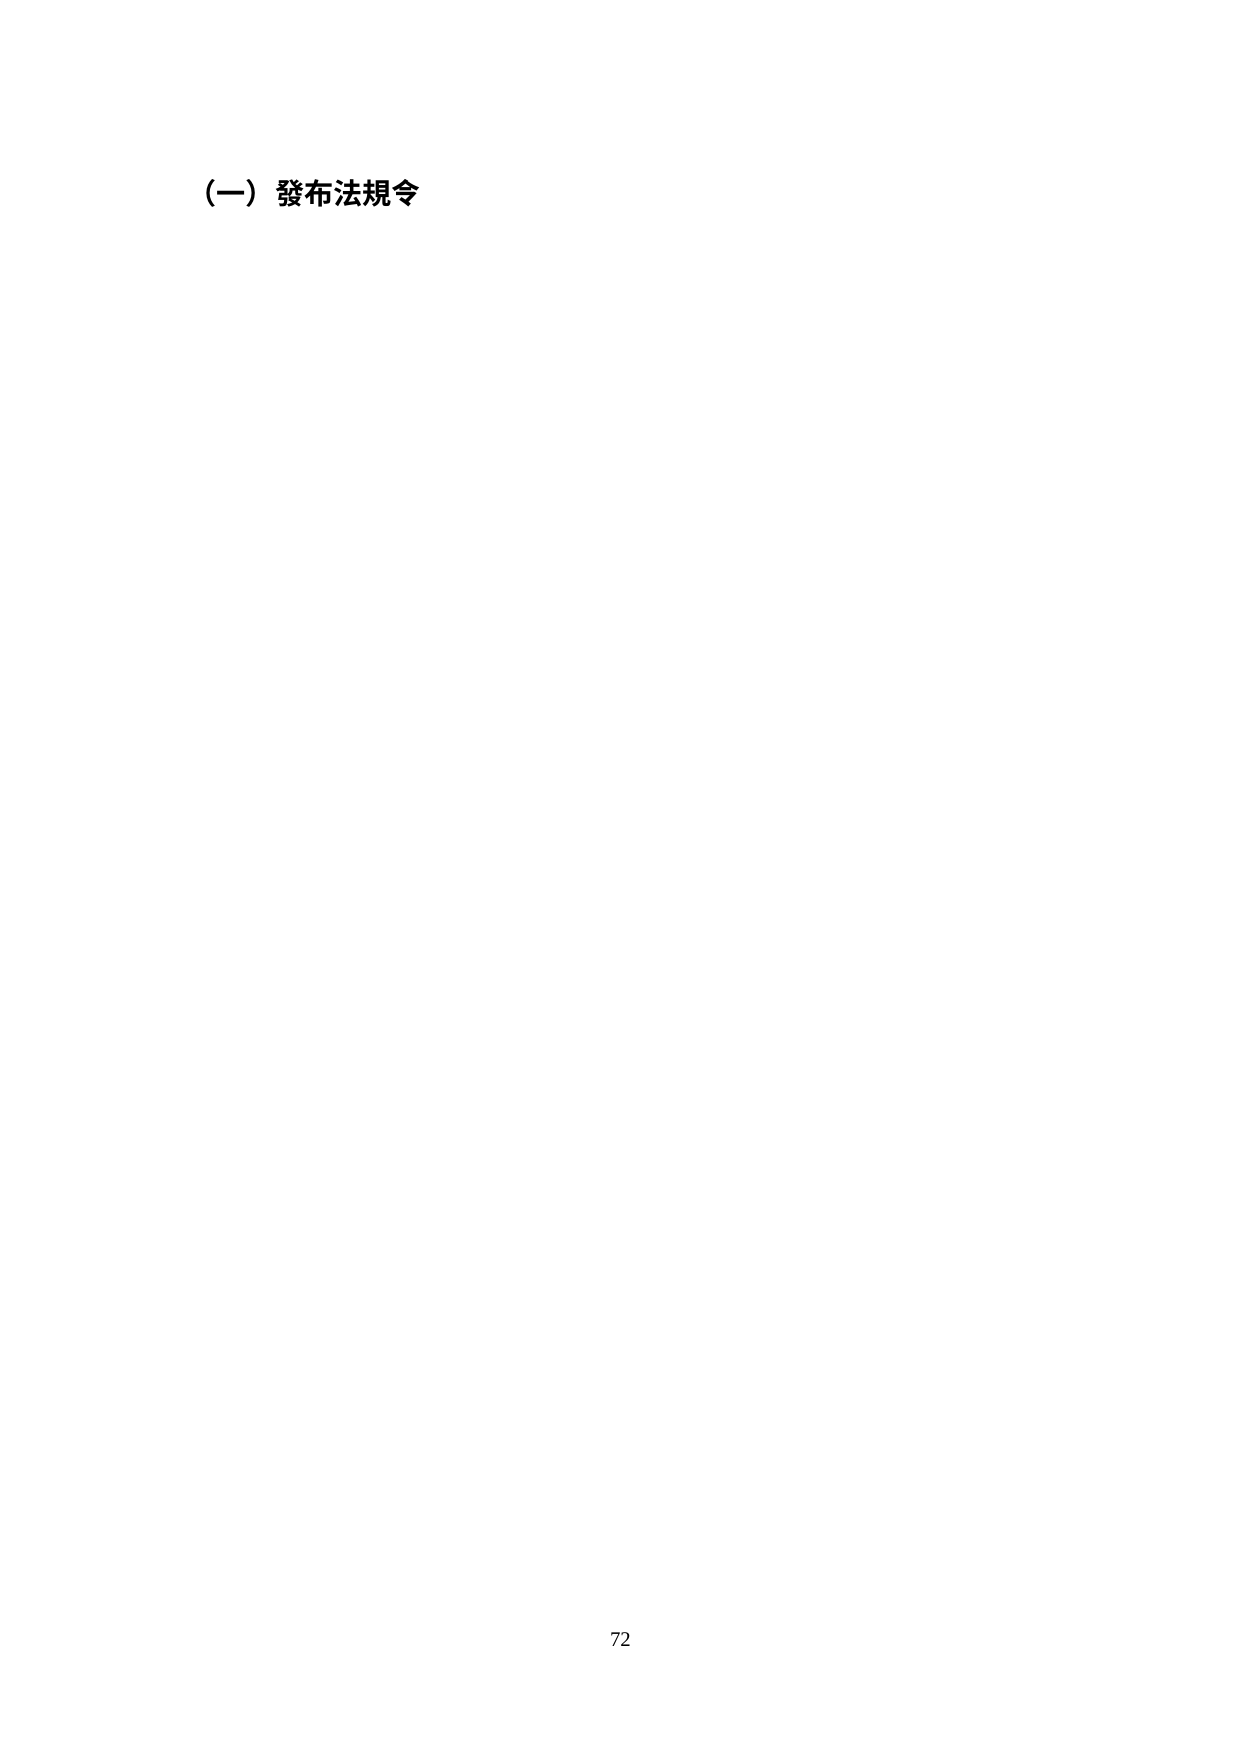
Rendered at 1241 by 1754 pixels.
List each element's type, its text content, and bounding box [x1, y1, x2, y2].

subtitle （一）發布法規令 [187, 150, 1053, 233]
